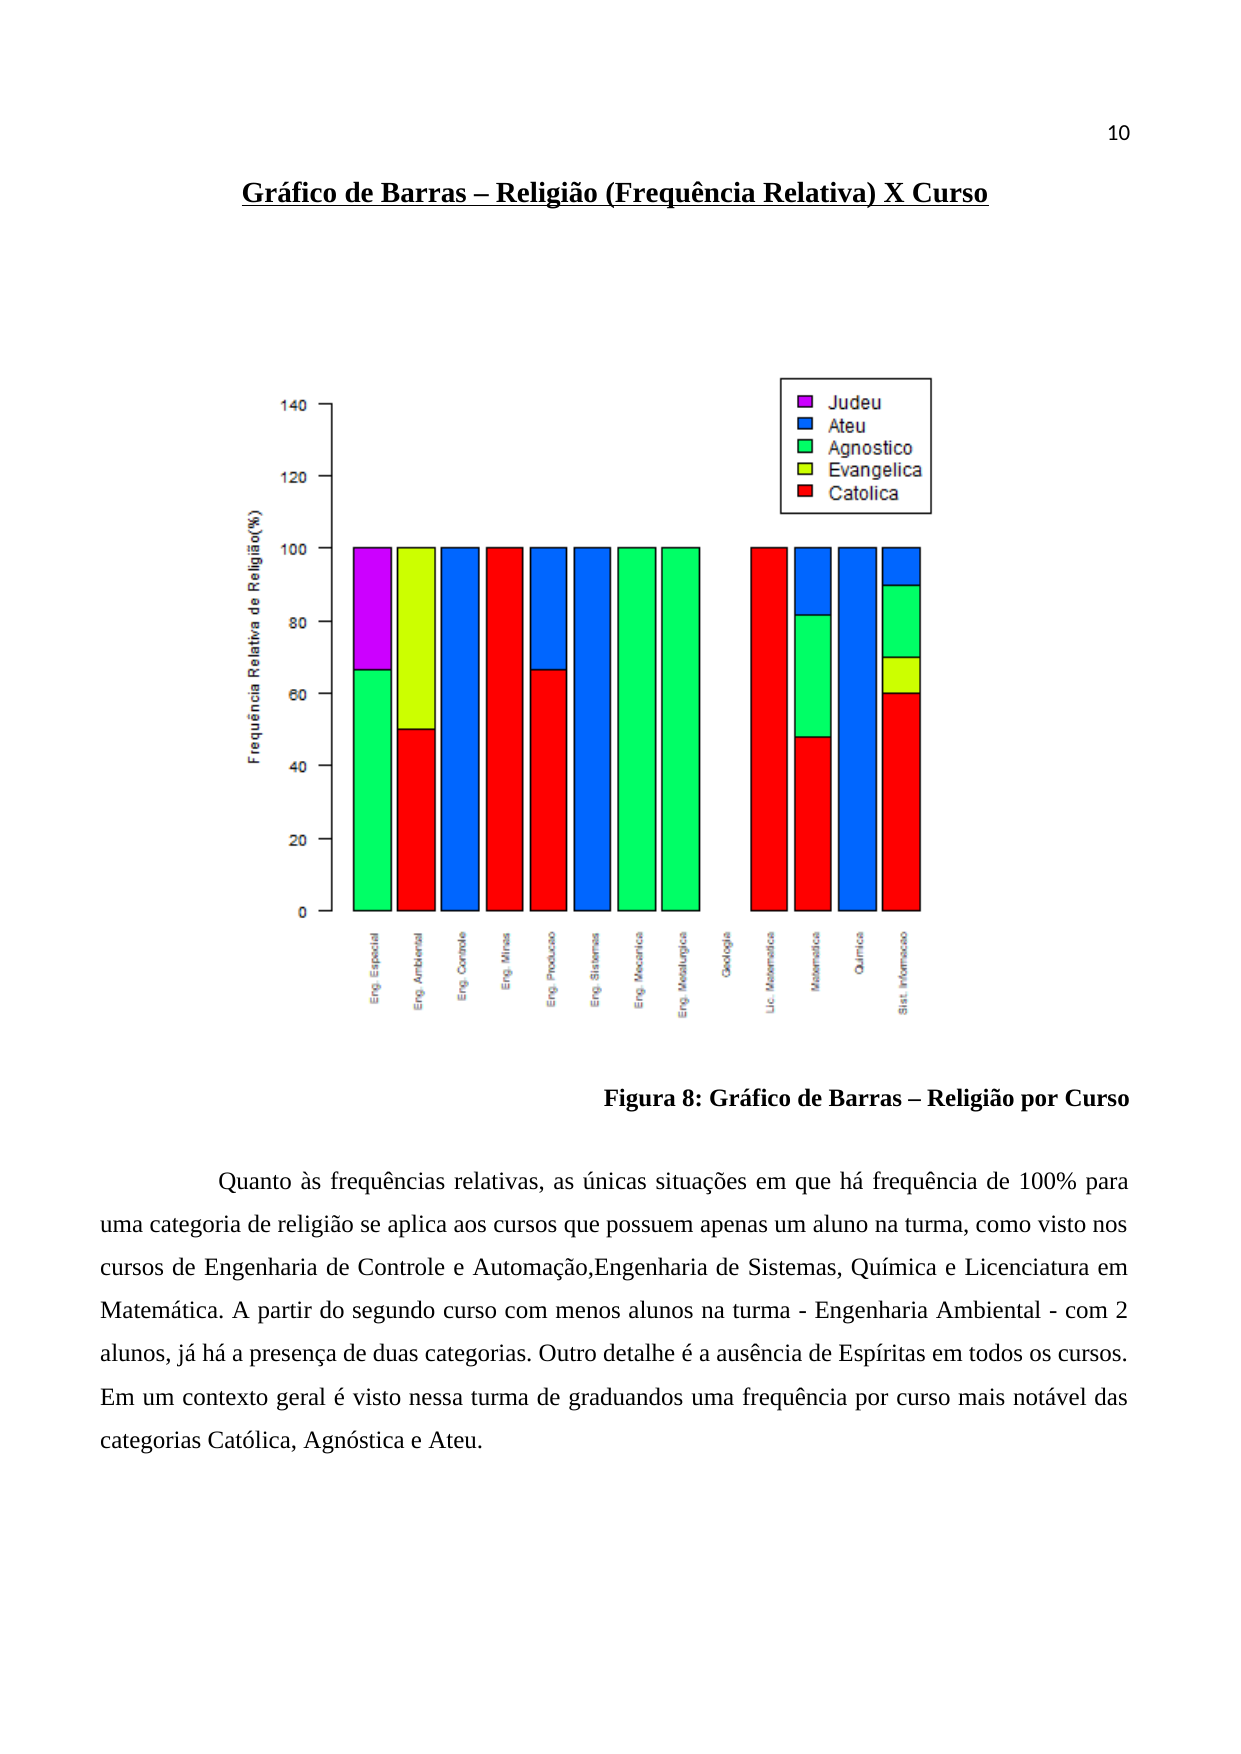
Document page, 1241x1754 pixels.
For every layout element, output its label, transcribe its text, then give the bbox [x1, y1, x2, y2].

picture [239, 276, 990, 1026]
text Gráfico de Barras – Religião (Frequência Relativa) X Curso [62, 176, 1130, 209]
text Quanto às frequências relativas, as únicas situações em que há frequência de 100% para uma categoria de religião se aplica aos cursos que possuem apenas um aluno na turma, como visto nos cursos de Engenharia de Controle e Automação,Engenharia de Sistemas, Química e Licenciatura em Matemática. A partir do segundo curso com menos alunos na turma - Engenharia Ambiental - com 2 alunos, já há a presença de duas categorias. Outro detalhe é a ausência de Espíritas em todos os cursos. Em um contexto geral é visto nessa turma de graduandos uma frequência por curso mais notável das categorias Católica, Agnóstica e Ateu. [100, 1166, 1130, 1453]
text Figura 8: Gráfico de Barras – Religião por Curso [100, 1083, 1130, 1112]
